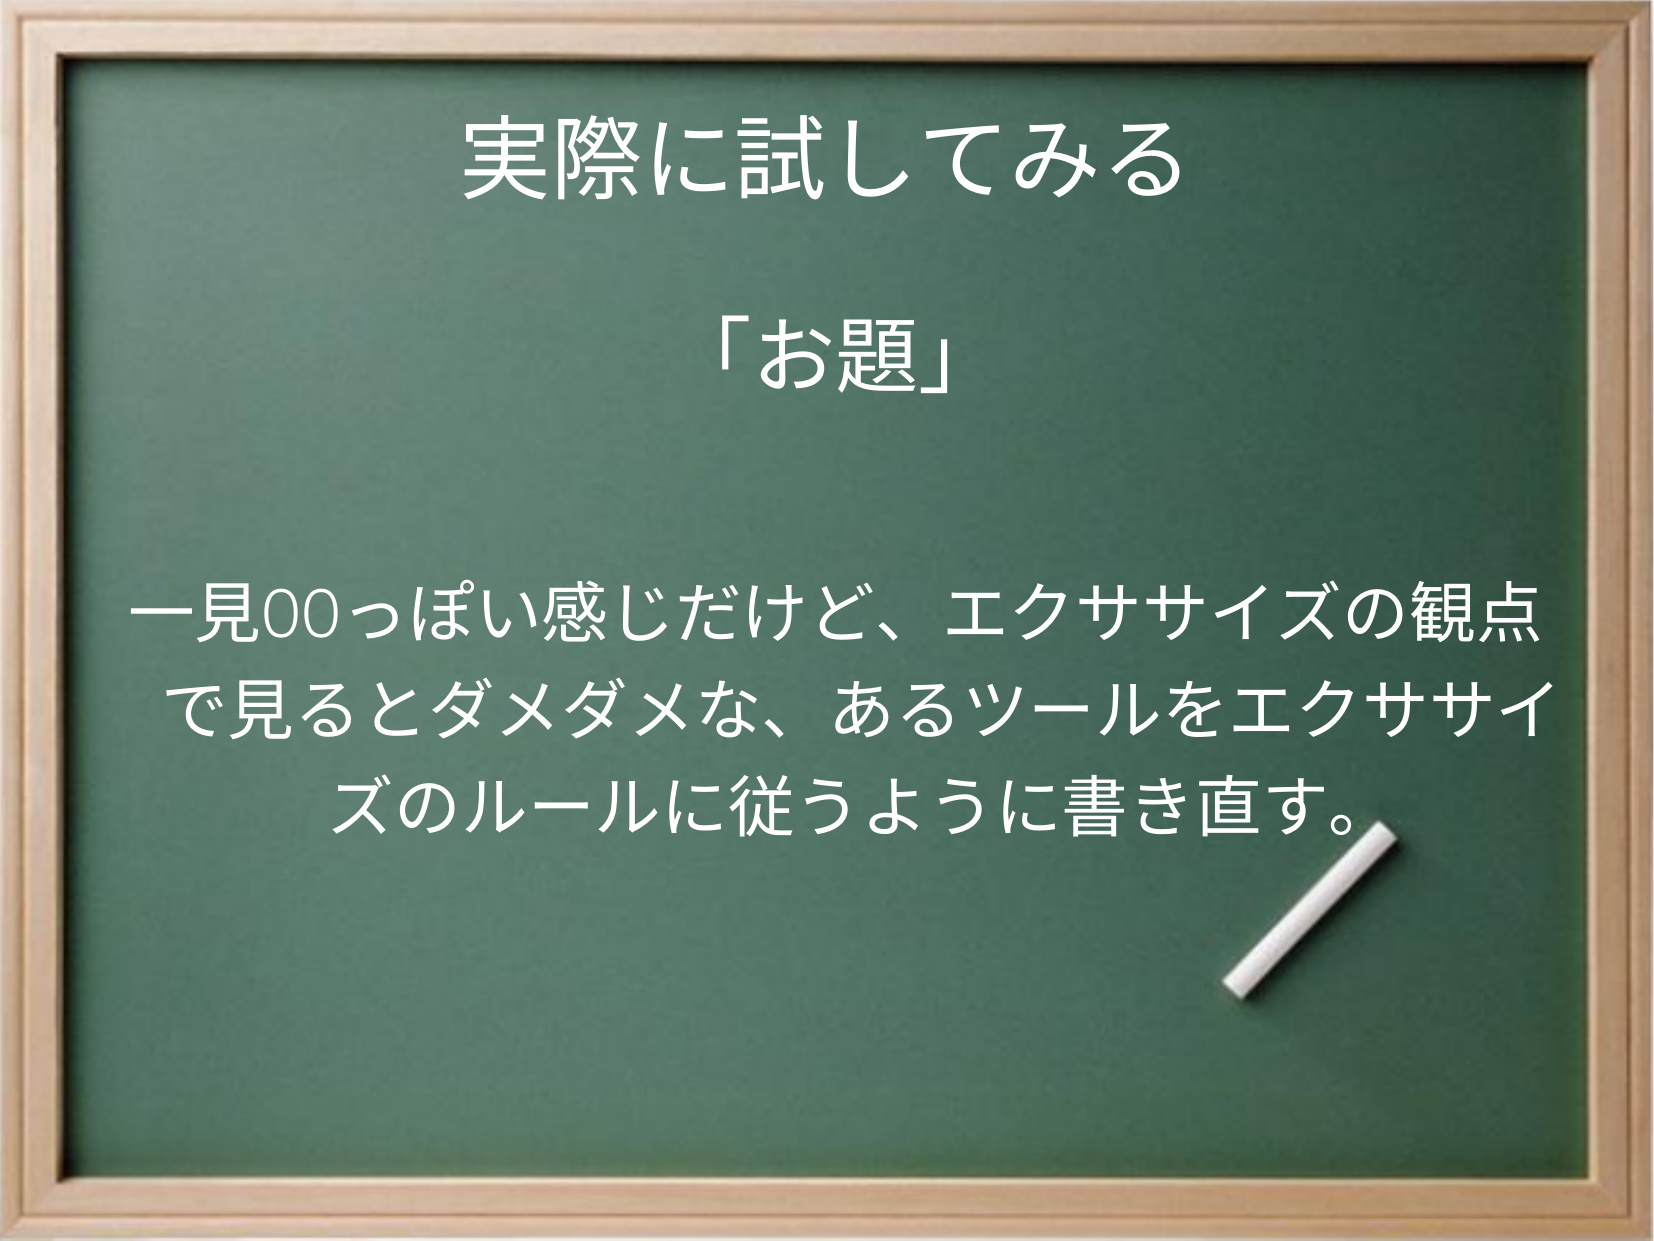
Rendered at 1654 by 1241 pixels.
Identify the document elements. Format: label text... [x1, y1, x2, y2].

list 「お題」 一見OOっぽい感じだけど、エクササイズの観点で見るとダメダメな、あるツールをエクササイズのルールに従うように書き直す。 [82, 290, 1571, 1101]
picture [0, 0, 1654, 1241]
title 実際に試してみる [82, 49, 1571, 257]
